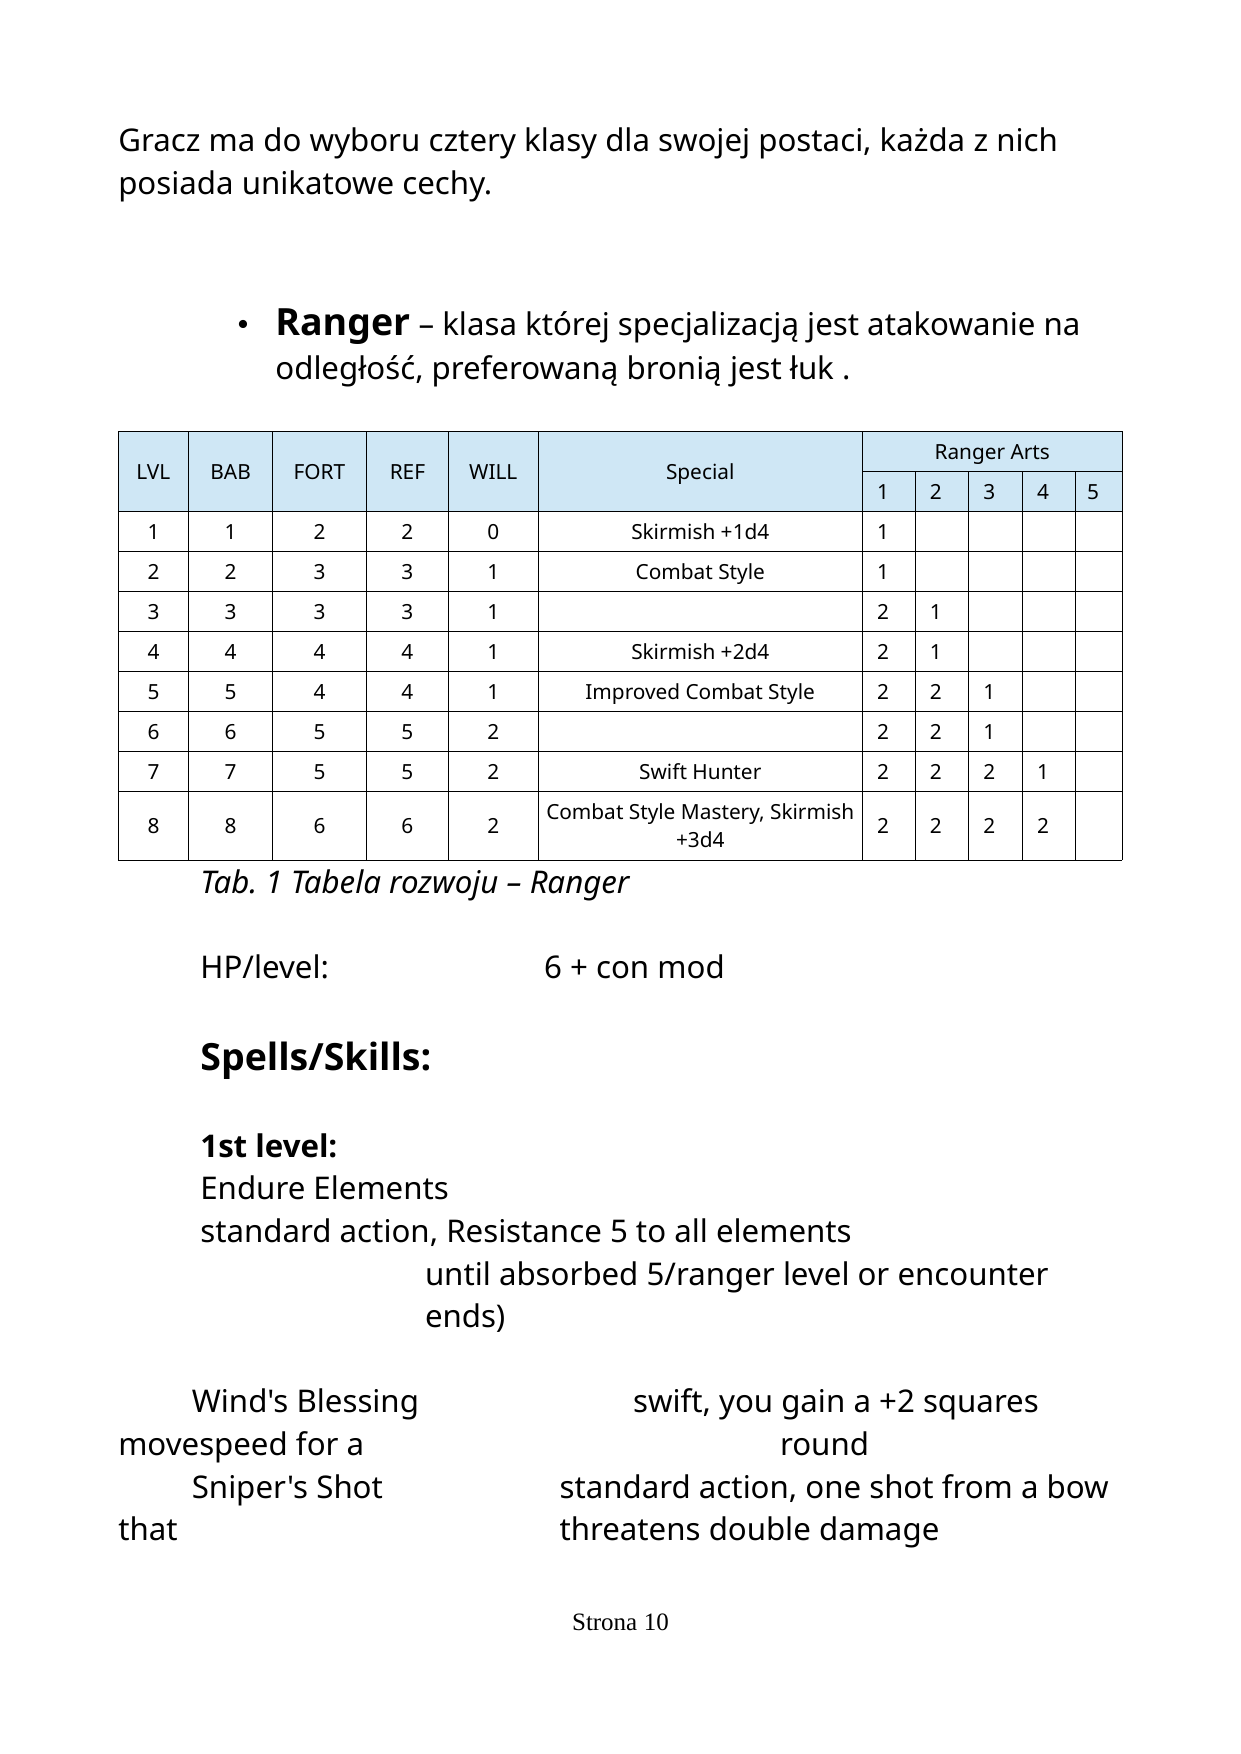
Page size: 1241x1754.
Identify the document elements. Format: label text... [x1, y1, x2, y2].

table_cell 5 [273, 712, 366, 751]
table_cell [1023, 712, 1075, 751]
table_cell [539, 712, 862, 751]
table_cell 1 [449, 632, 538, 671]
table_cell 1 [969, 672, 1022, 711]
table_cell 5 [1076, 472, 1122, 511]
text HP/level: 6 + con mod [118, 945, 1122, 987]
table_header FORT [273, 432, 366, 511]
table_cell [1076, 752, 1122, 791]
table_cell 6 [189, 712, 272, 751]
table_cell 1 [189, 512, 272, 551]
table_cell 4 [273, 672, 366, 711]
table_cell 6 [273, 792, 366, 859]
table_cell 1 [969, 712, 1022, 751]
table_cell [1023, 632, 1075, 671]
table_cell [1023, 672, 1075, 711]
table_cell [1076, 632, 1122, 671]
table_cell 2 [916, 792, 968, 859]
text Sniper's Shot standard action, one shot from a bow that threatens double damage [118, 1464, 1122, 1550]
text Gracz ma do wyboru cztery klasy dla swojej postaci, każda z nich posiada unikatowe cechy. [118, 118, 1122, 203]
table_cell 2 [189, 552, 272, 591]
table_cell 2 [1023, 792, 1075, 859]
text Endure Elements standard action, Resistance 5 to all elements until absorbed 5/ranger level or encounter ends) [118, 1166, 1122, 1337]
table_header LVL [119, 432, 188, 511]
table_cell [1076, 512, 1122, 551]
table_cell 1 [916, 592, 968, 631]
table_cell 5 [273, 752, 366, 791]
text 1st level: [118, 1124, 1122, 1166]
table_cell [1076, 552, 1122, 591]
table_cell 3 [273, 592, 366, 631]
table_cell [969, 632, 1022, 671]
table_cell [969, 552, 1022, 591]
table_cell 8 [189, 792, 272, 859]
table_cell 2 [449, 792, 538, 859]
table_cell [969, 512, 1022, 551]
table_header REF [367, 432, 448, 511]
table_cell 1 [863, 552, 915, 591]
table_cell 2 [449, 752, 538, 791]
table_cell 4 [367, 672, 448, 711]
table_cell [1076, 672, 1122, 711]
table_cell 3 [367, 592, 448, 631]
table_cell [1076, 792, 1122, 859]
table_cell 2 [969, 792, 1022, 859]
table_cell [1076, 592, 1122, 631]
table_cell 1 [119, 512, 188, 551]
table_cell [539, 592, 862, 631]
table_cell 2 [969, 752, 1022, 791]
table_cell 2 [916, 712, 968, 751]
table_cell 1 [449, 672, 538, 711]
table_cell 3 [119, 592, 188, 631]
text Wind's Blessing swift, you gain a +2 squares movespeed for a round [118, 1337, 1122, 1464]
table_cell 6 [367, 792, 448, 859]
table_cell 8 [119, 792, 188, 859]
table_cell 2 [449, 712, 538, 751]
table_cell Improved Combat Style [539, 672, 862, 711]
table_cell 2 [916, 752, 968, 791]
table_header BAB [189, 432, 272, 511]
list Ranger – klasa której specjalizacją jest atakowanie na odległość, preferowaną bronią jest łuk . [238, 295, 1122, 388]
table_cell [916, 552, 968, 591]
table_cell 2 [863, 592, 915, 631]
text Spells/Skills: [118, 1030, 1122, 1124]
table_cell [916, 512, 968, 551]
text Tab. 1 Tabela rozwoju – Ranger [118, 861, 1122, 902]
table_cell 6 [119, 712, 188, 751]
table_cell 2 [863, 792, 915, 859]
table_cell 3 [273, 552, 366, 591]
table_cell 2 [863, 632, 915, 671]
table_header Ranger Arts [863, 432, 1122, 471]
table_cell 1 [863, 472, 915, 511]
table_cell 3 [189, 592, 272, 631]
table_cell Combat Style [539, 552, 862, 591]
table_cell 5 [189, 672, 272, 711]
table_cell [1023, 592, 1075, 631]
table_cell [1076, 712, 1122, 751]
table_cell Combat Style Mastery, Skirmish +3d4 [539, 792, 862, 859]
table_cell 1 [916, 632, 968, 671]
table_cell Swift Hunter [539, 752, 862, 791]
table_cell 2 [916, 672, 968, 711]
table_cell 2 [863, 752, 915, 791]
table_cell 0 [449, 512, 538, 551]
table_cell Skirmish +1d4 [539, 512, 862, 551]
table_cell [1023, 512, 1075, 551]
table_cell 5 [119, 672, 188, 711]
table_cell 1 [863, 512, 915, 551]
table_cell 3 [969, 472, 1022, 511]
table_cell [1023, 552, 1075, 591]
table_cell Skirmish +2d4 [539, 632, 862, 671]
table_cell 2 [119, 552, 188, 591]
table_header WILL [449, 432, 538, 511]
table_cell 2 [916, 472, 968, 511]
table_cell 2 [863, 712, 915, 751]
table_cell 4 [1023, 472, 1075, 511]
table_cell 3 [367, 552, 448, 591]
table_cell 4 [189, 632, 272, 671]
table_cell 2 [863, 672, 915, 711]
table_cell 4 [273, 632, 366, 671]
table_cell 1 [1023, 752, 1075, 791]
table_cell 7 [119, 752, 188, 791]
table_cell 5 [367, 712, 448, 751]
table_cell 5 [367, 752, 448, 791]
table_header Special [539, 432, 862, 511]
table_cell 1 [449, 552, 538, 591]
table_cell 2 [273, 512, 366, 551]
table_cell 4 [119, 632, 188, 671]
table_cell 7 [189, 752, 272, 791]
table_cell 4 [367, 632, 448, 671]
table_cell [969, 592, 1022, 631]
table_cell 1 [449, 592, 538, 631]
table_cell 2 [367, 512, 448, 551]
